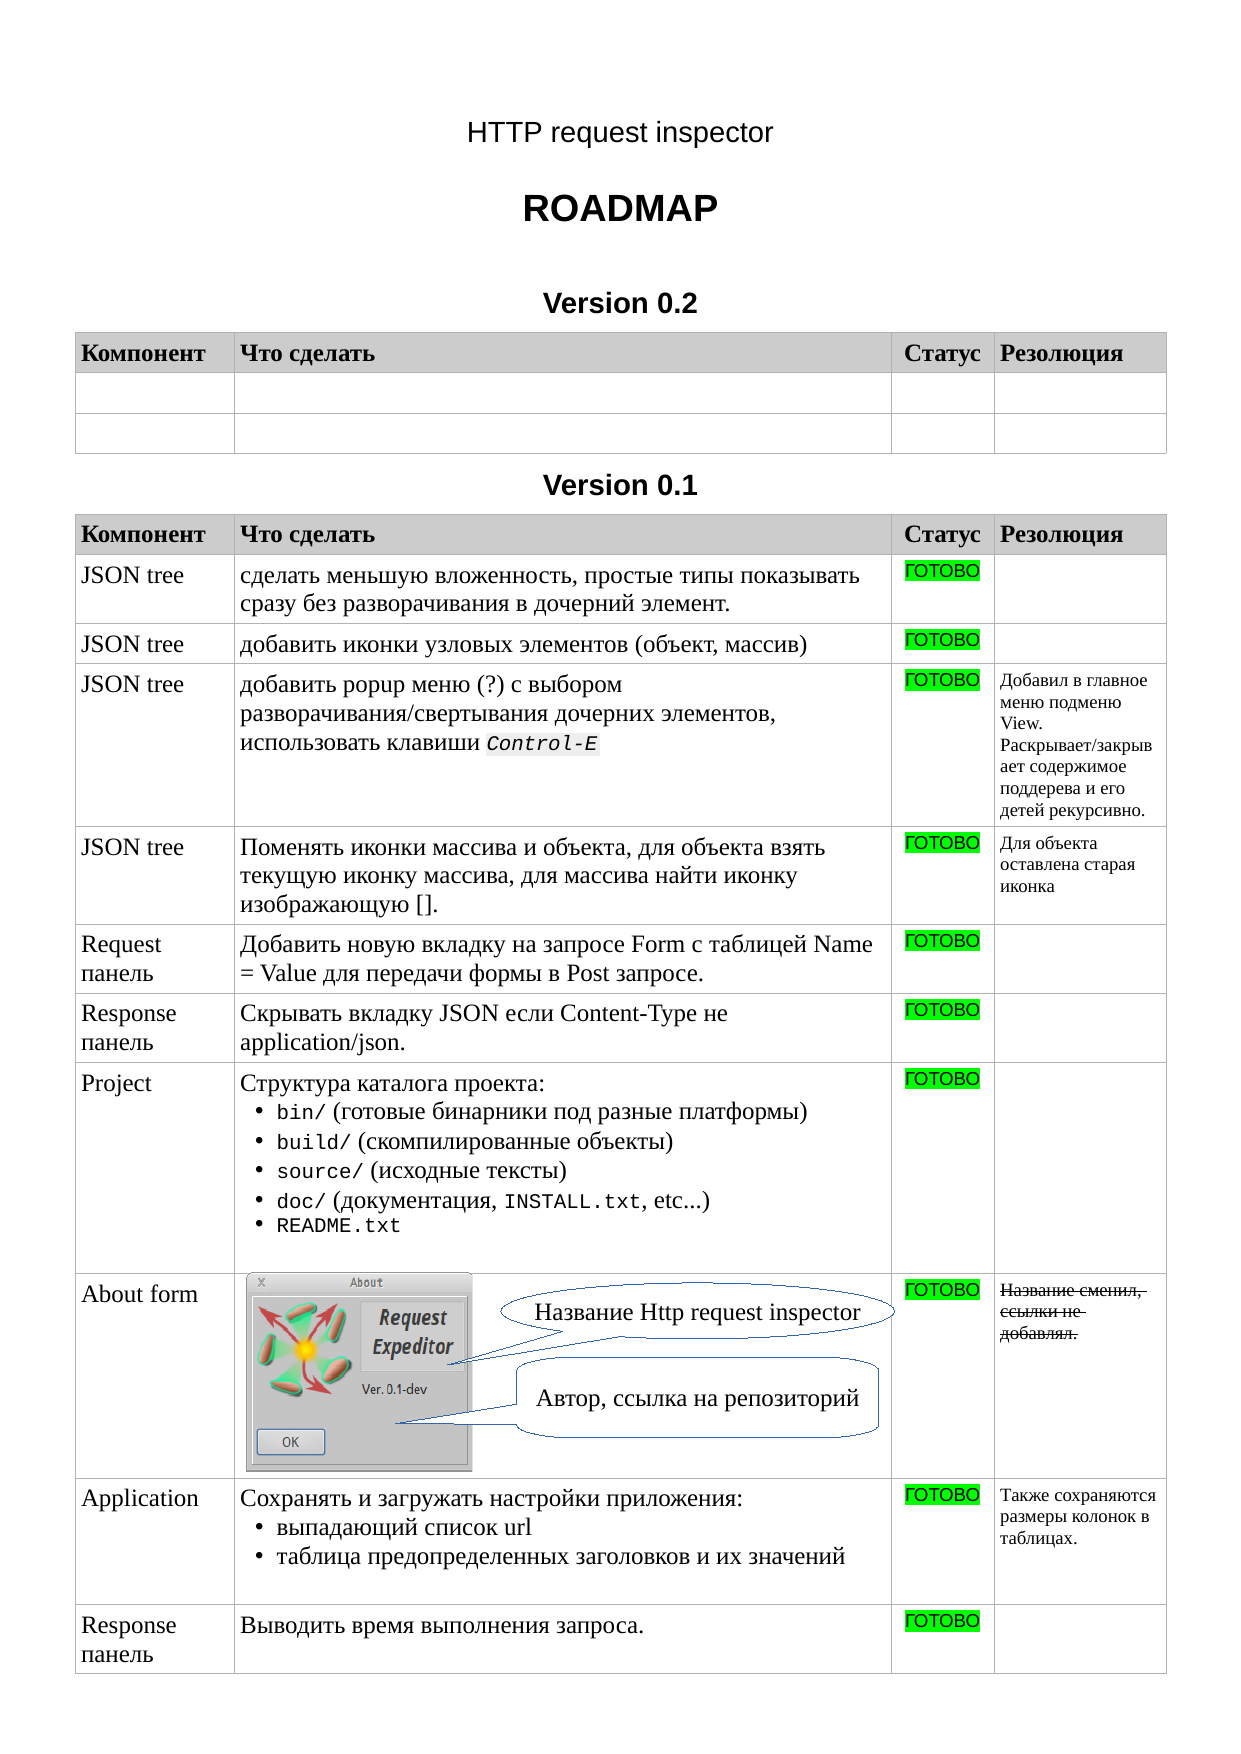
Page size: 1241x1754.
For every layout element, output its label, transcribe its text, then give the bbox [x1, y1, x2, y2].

table_cell JSON tree [76, 664, 234, 826]
table_cell [995, 994, 1166, 1062]
table_cell Поменять иконки массива и объекта, для объекта взять текущую иконку массива, для массива найти иконку изображающую []. [235, 827, 891, 924]
table_cell готово [892, 555, 994, 623]
table_header Компонент [76, 515, 234, 554]
table_cell JSON tree [76, 624, 234, 663]
table_cell Response панель [76, 994, 234, 1062]
table_cell Project [76, 1063, 234, 1273]
table_cell готово [892, 624, 994, 663]
table_cell [235, 1274, 891, 1478]
subtitle HTTP request inspector [75, 115, 1166, 148]
table_cell About form [76, 1274, 234, 1478]
table_cell сделать меньшую вложенность, простые типы показывать сразу без разворачивания в дочерний элемент. [235, 555, 891, 623]
subtitle ROADMAP [75, 186, 1166, 230]
table_cell Добавил в главное меню подменю View. Раскрывает/закрывает содержимое поддерева и его детей рекурсивно. [995, 664, 1166, 826]
table_cell Для объекта оставлена старая иконка [995, 827, 1166, 924]
table_cell [892, 414, 994, 453]
table_header Резолюция [995, 515, 1166, 554]
table_header Что сделать [235, 333, 891, 372]
table_cell [995, 1063, 1166, 1273]
table_cell [995, 555, 1166, 623]
table_cell [995, 1605, 1166, 1673]
table_header Статус [892, 333, 994, 372]
table_cell [892, 373, 994, 412]
table_cell добавить иконки узловых элементов (объект, массив) [235, 624, 891, 663]
table_cell [995, 414, 1166, 453]
table_cell готово [892, 1063, 994, 1273]
table_cell Также сохраняются размеры колонок в таблицах. [995, 1479, 1166, 1604]
table_header Что сделать [235, 515, 891, 554]
table_header Компонент [76, 333, 234, 372]
table_cell Скрывать вкладку JSON если Content-Type не application/json. [235, 994, 891, 1062]
table_cell готово [892, 1605, 994, 1673]
table_cell готово [892, 994, 994, 1062]
table_cell добавить popup меню (?) с выбором разворачивания/свертывания дочерних элементов, использовать клавиши Control-E [235, 664, 891, 826]
table_cell готово [892, 1274, 994, 1478]
table_cell [76, 373, 234, 412]
table_cell Выводить время выполнения запроса. [235, 1605, 891, 1673]
table_cell Добавить новую вкладку на запросе Form с таблицей Name = Value для передачи формы в Post запросе. [235, 925, 891, 993]
table_cell [76, 414, 234, 453]
table_cell [473, 1274, 891, 1357]
table_cell Сохранять и загружать настройки приложения: выпадающий список url таблица предопределенных заголовков и их значений [235, 1479, 891, 1604]
table_header Статус [892, 515, 994, 554]
table_cell ГОТОВО [892, 925, 994, 993]
table_cell JSON tree [76, 827, 234, 924]
table_cell Название сменил, ссылки не добавлял. [995, 1274, 1166, 1478]
picture [246, 1272, 473, 1472]
table_cell Application [76, 1479, 234, 1604]
table_cell [235, 414, 891, 453]
table_header Резолюция [995, 333, 1166, 372]
table_cell JSON tree [76, 555, 234, 623]
table_cell готово [892, 664, 994, 826]
table_cell [995, 624, 1166, 663]
table_cell Request панель [76, 925, 234, 993]
table_cell [995, 925, 1166, 993]
table_cell [235, 373, 891, 412]
subtitle Version 0.2 [75, 286, 1166, 319]
table_cell Структура каталога проекта: bin/ (готовые бинарники под разные платформы) build/ (скомпилированные объекты) source/ (исходные тексты) doc/ (документация, INSTALL.txt, etc...) README.txt [235, 1063, 891, 1273]
table_cell готово [892, 827, 994, 924]
table_cell Response панель [76, 1605, 234, 1673]
subtitle Version 0.1 [75, 467, 1166, 501]
table_cell ГОТОВО [892, 1479, 994, 1604]
table_cell [995, 373, 1166, 412]
